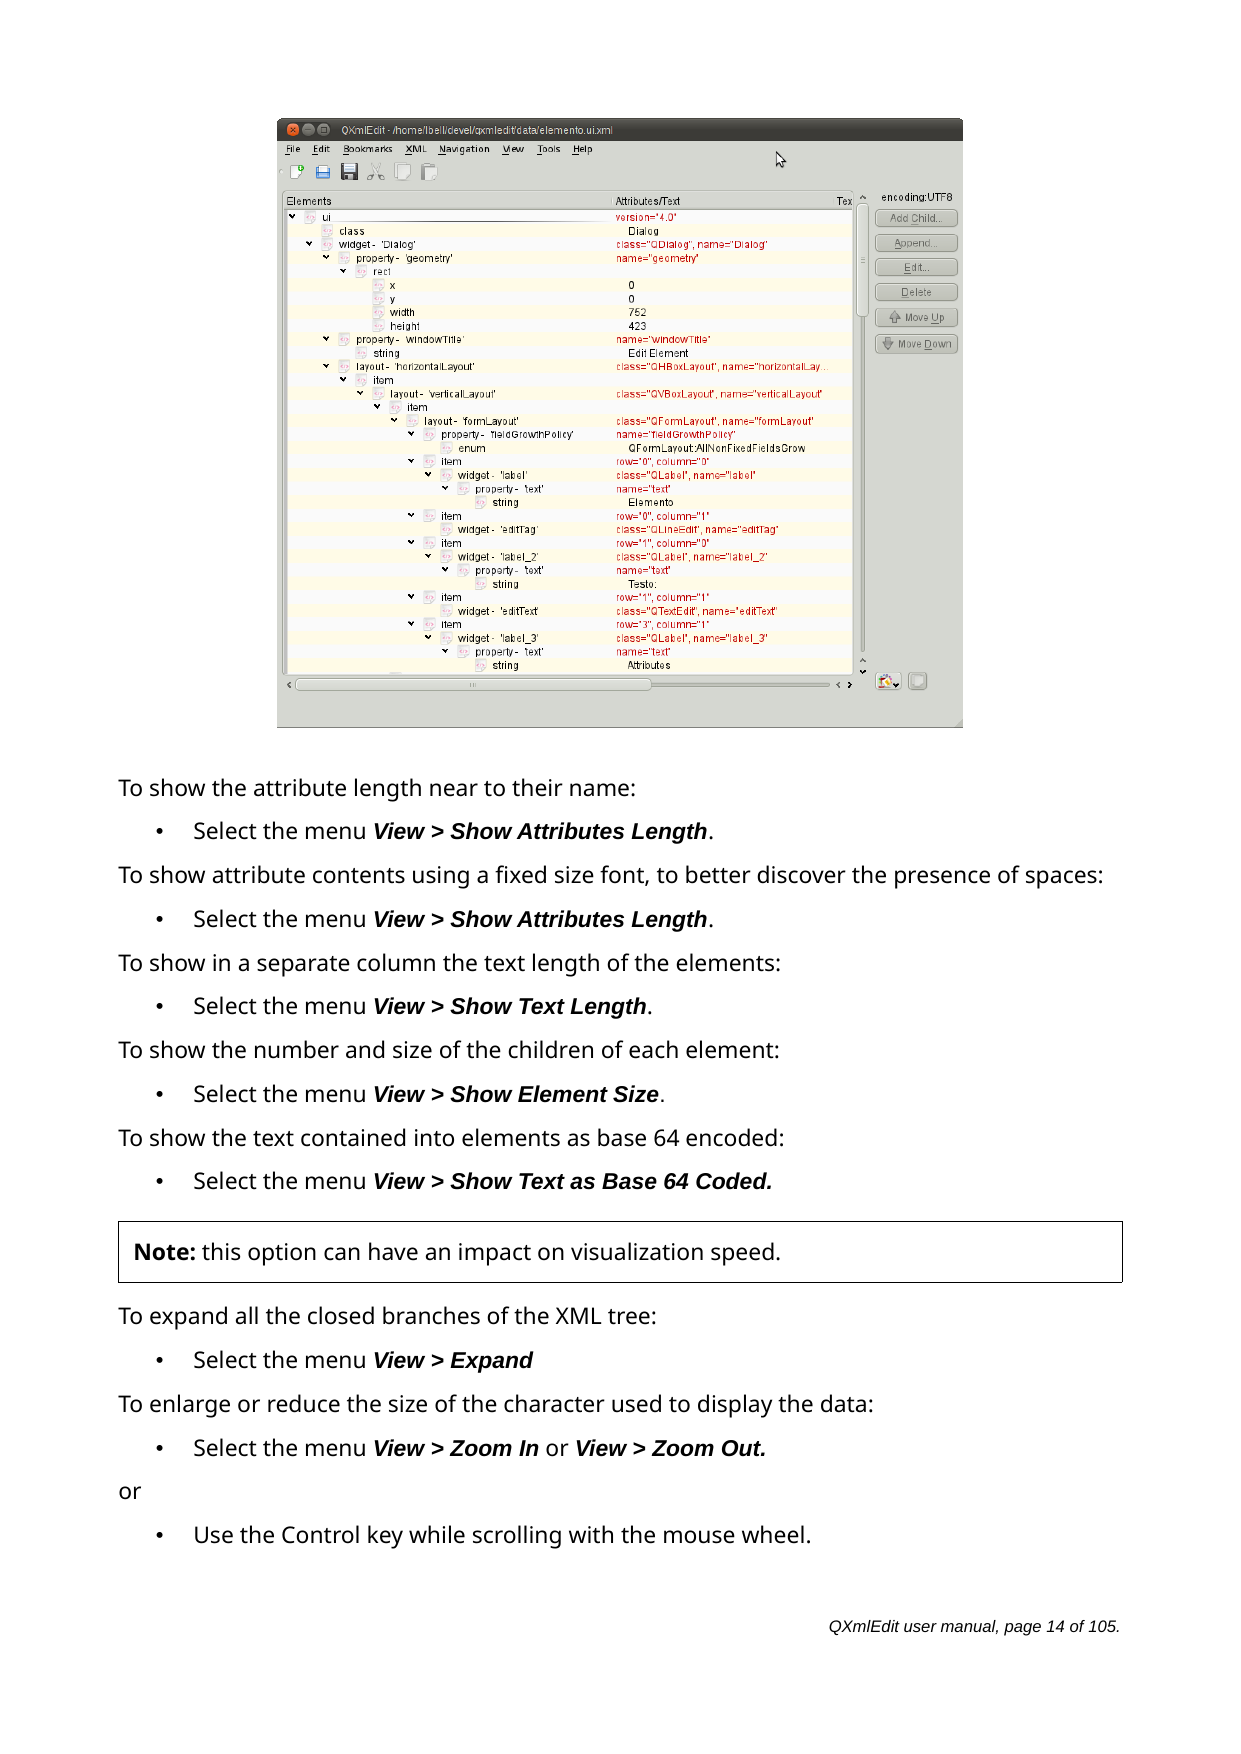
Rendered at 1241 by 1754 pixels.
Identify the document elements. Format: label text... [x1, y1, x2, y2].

list Select the menu View > Zoom In or View > Zoom Out. [156, 1431, 1122, 1463]
text To enlarge or reduce the size of the character used to display the data: [118, 1388, 1122, 1419]
text To expand all the closed branches of the XML tree: [118, 1300, 1122, 1331]
text To show the text contained into elements as base 64 encoded: [118, 1122, 1122, 1153]
list Select the menu View > Expand [156, 1344, 1122, 1375]
text or [118, 1475, 1122, 1506]
list Select the menu View > Show Element Size. [156, 1078, 1122, 1109]
list Use the Control key while scrolling with the mouse wheel. [156, 1519, 1122, 1550]
text Note: this option can have an impact on visualization speed. [119, 1222, 1122, 1282]
picture [277, 118, 963, 728]
text To show attribute contents using a fixed size font, to better discover the presence of spaces: [118, 859, 1122, 890]
list Select the menu View > Show Attributes Length. [156, 903, 1122, 934]
text To show the attribute length near to their name: [118, 772, 1122, 803]
text To show in a separate column the text length of the elements: [118, 947, 1122, 978]
list Select the menu View > Show Text Length. [156, 990, 1122, 1022]
text To show the number and size of the children of each element: [118, 1034, 1122, 1065]
list Select the menu View > Show Text as Base 64 Coded. [156, 1165, 1122, 1197]
list Select the menu View > Show Attributes Length. [156, 815, 1122, 847]
